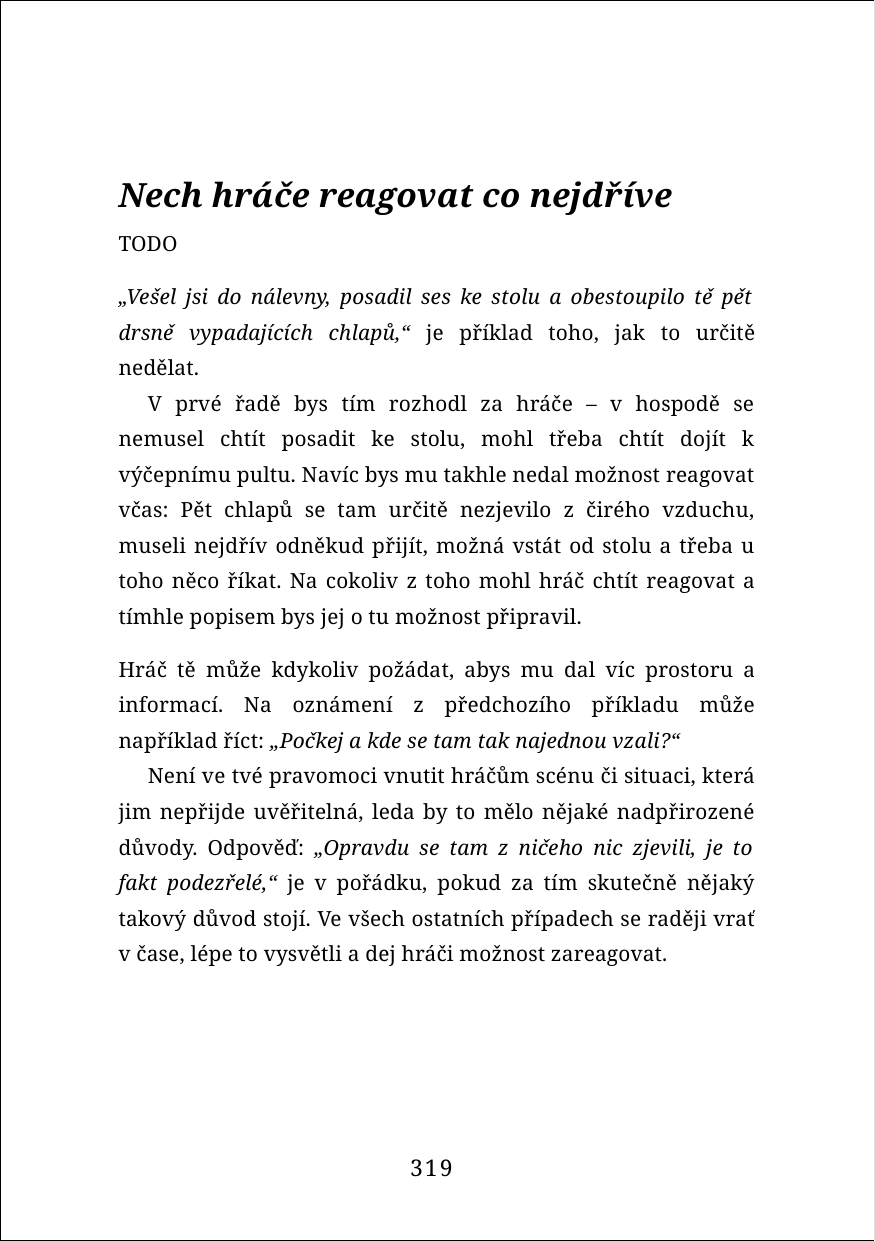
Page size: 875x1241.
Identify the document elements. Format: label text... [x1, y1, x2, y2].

subtitle Nech hráče reagovat co nejdříve [118, 172, 756, 217]
text Hráč tě může kdykoliv požádat, abys mu dal víc prostoru a informací. Na oznámení z předchozího příkladu může například říct: „Počkej a kde se tam tak najednou vzali?“ Není ve tvé pravomoci vnutit hráčům scénu či situaci, která jim nepřijde uvěřitelná, leda by to mělo nějaké nadpřirozené důvody. Odpověď: „Opravdu se tam z ničeho nic zjevili, je to fakt podezřelé,“ je v pořádku, pokud za tím skutečně nějaký takový důvod stojí. Ve všech ostatních případech se raději vrať v čase, lépe to vysvětli a dej hráči možnost zareagovat. [118, 655, 756, 968]
text „Vešel jsi do nálevny, posadil ses ke stolu a obestoupilo tě pět drsně vypadajících chlapů,“ je příklad toho, jak to určitě nedělat. V prvé řadě bys tím rozhodl za hráče – v hospodě se nemusel chtít posadit ke stolu, mohl třeba chtít dojít k výčepnímu pultu. Navíc bys mu takhle nedal možnost reagovat včas: Pět chlapů se tam určitě nezjevilo z čirého vzduchu, museli nejdřív odněkud přijít, možná vstát od stolu a třeba u toho něco říkat. Na cokoliv z toho mohl hráč chtít reagovat a tímhle popisem bys jej o tu možnost připravil. [118, 282, 756, 630]
text TODO [118, 229, 756, 257]
